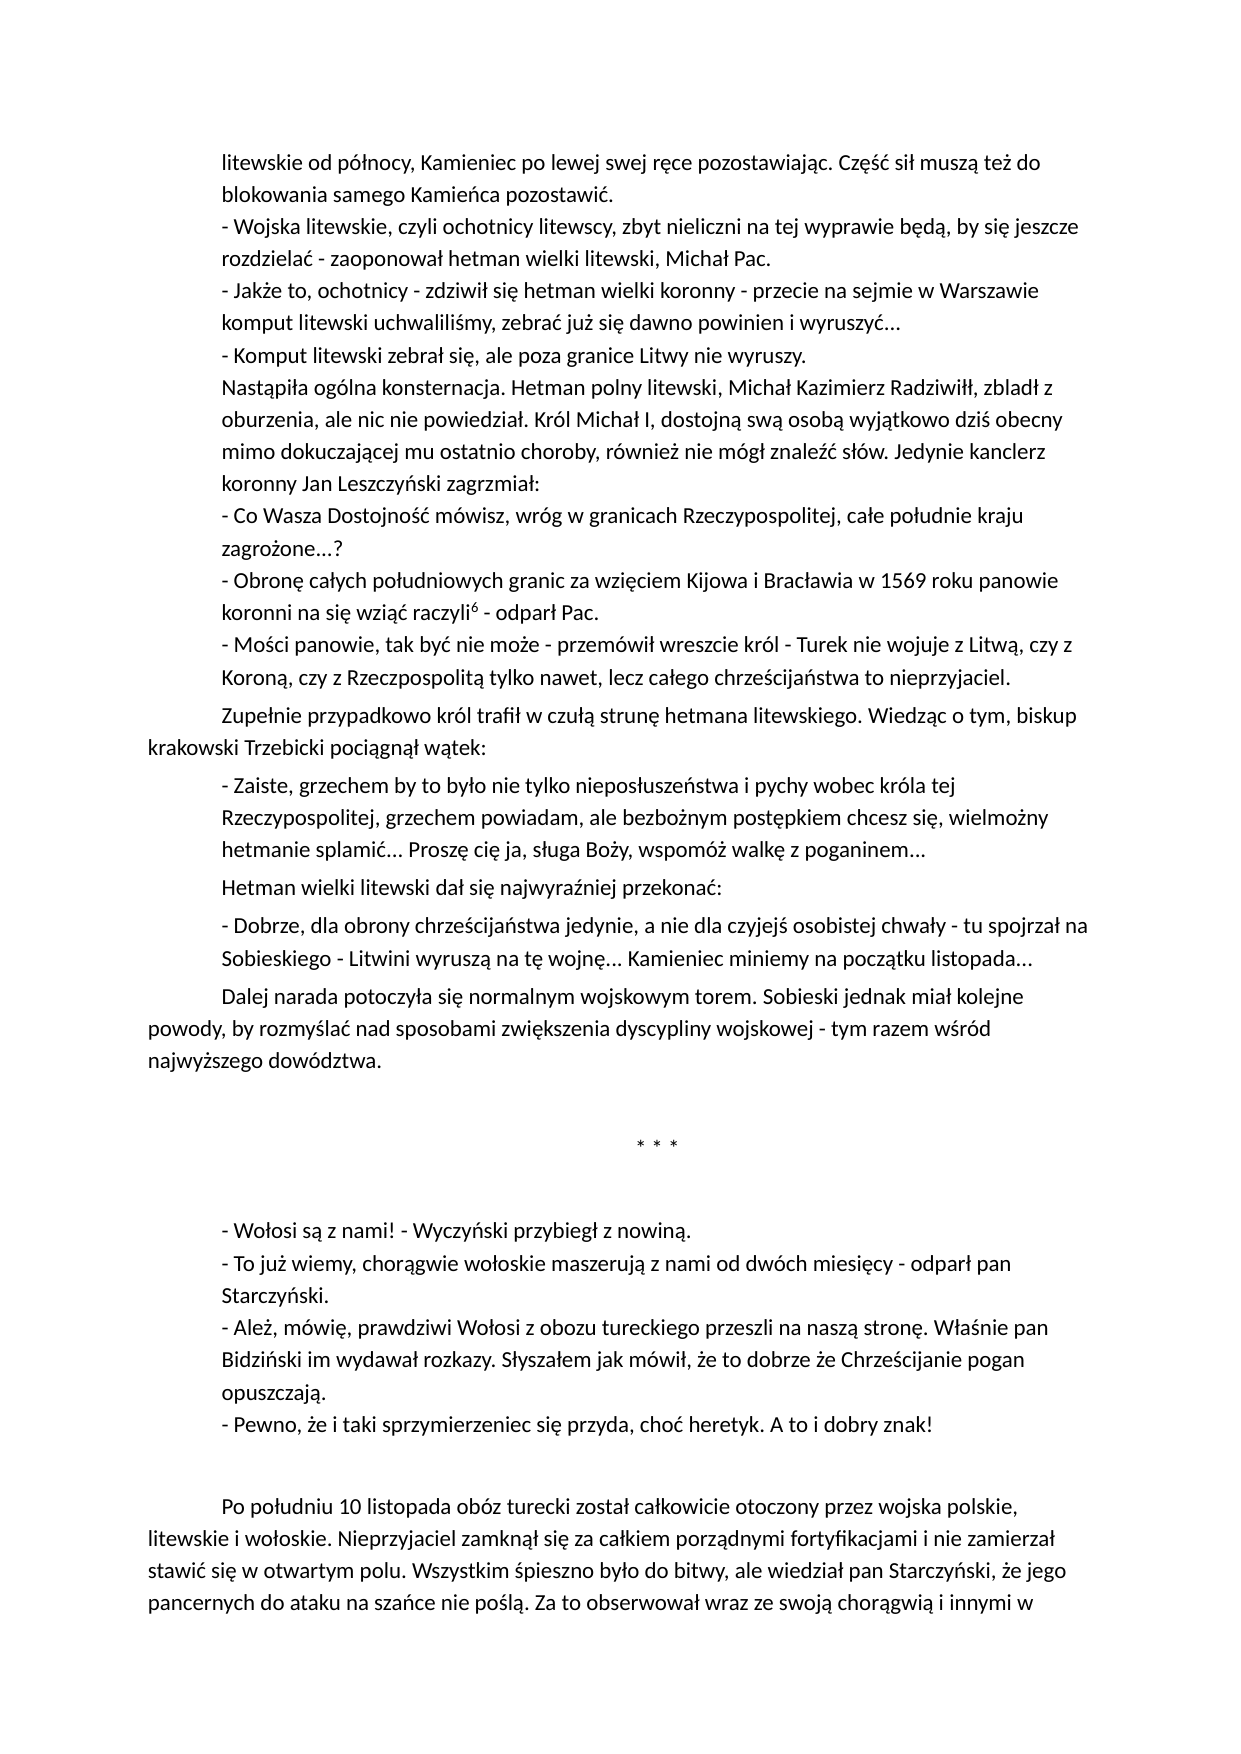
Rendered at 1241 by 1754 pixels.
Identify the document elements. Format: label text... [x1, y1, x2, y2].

text - To już wiemy, chorągwie wołoskie maszerują z nami od dwóch miesięcy - odparł pan Starczyński. [221, 1249, 1093, 1309]
text - Obronę całych południowych granic za wzięciem Kijowa i Bracławia w 1569 roku panowie koronni na się wziąć raczyli - odparł Pac. [221, 566, 1093, 626]
text - Zaiste, grzechem by to było nie tylko nieposłuszeństwa i pychy wobec króla tej Rzeczypospolitej, grzechem powiadam, ale bezbożnym postępkiem chcesz się, wielmożny hetmanie splamić... Proszę cię ja, sługa Boży, wspomóż walkę z poganinem... [221, 771, 1093, 863]
text Nastąpiła ogólna konsternacja. Hetman polny litewski, Michał Kazimierz Radziwiłł, zbladł z oburzenia, ale nic nie powiedział. Król Michał I, dostojną swą osobą wyjątkowo dziś obecny mimo dokuczającej mu ostatnio choroby, również nie mógł znaleźć słów. Jedynie kanclerz koronny Jan Leszczyński zagrzmiał: [221, 373, 1093, 497]
text Dalej narada potoczyła się normalnym wojskowym torem. Sobieski jednak miał kolejne powody, by rozmyślać nad sposobami zwiększenia dyscypliny wojskowej - tym razem wśród najwyższego dowództwa. [148, 982, 1093, 1074]
text - Ależ, mówię, prawdziwi Wołosi z obozu tureckiego przeszli na naszą stronę. Właśnie pan Bidziński im wydawał rozkazy. Słyszałem jak mówił, że to dobrze że Chrześcijanie pogan opuszczają. [221, 1313, 1093, 1406]
text - Pewno, że i taki sprzymierzeniec się przyda, choć heretyk. A to i dobry znak! [221, 1410, 1093, 1438]
text - Komput litewski zebrał się, ale poza granice Litwy nie wyruszy. [221, 341, 1093, 369]
text * * * [148, 1134, 1093, 1162]
text - Wołosi są z nami! - Wyczyński przybiegł z nowiną. [221, 1217, 1093, 1245]
text litewskie od północy, Kamieniec po lewej swej ręce pozostawiając. Część sił muszą też do blokowania samego Kamieńca pozostawić. [221, 148, 1093, 208]
text - Co Wasza Dostojność mówisz, wróg w granicach Rzeczypospolitej, całe południe kraju zagrożone...? [221, 502, 1093, 562]
text - Dobrze, dla obrony chrześcijaństwa jedynie, a nie dla czyjejś osobistej chwały - tu spojrzał na Sobieskiego - Litwini wyruszą na tę wojnę... Kamieniec miniemy na początku listopada... [221, 912, 1093, 972]
text Po południu 10 listopada obóz turecki został całkowicie otoczony przez wojska polskie, litewskie i wołoskie. Nieprzyjaciel zamknął się za całkiem porządnymi fortyfikacjami i nie zamierzał stawić się w otwartym polu. Wszystkim śpieszno było do bitwy, ale wiedział pan Starczyński, że jego pancernych do ataku na szańce nie poślą. Za to obserwował wraz ze swoją chorągwią i innymi w [148, 1492, 1093, 1617]
text - Jakże to, ochotnicy - zdziwił się hetman wielki koronny - przecie na sejmie w Warszawie komput litewski uchwaliliśmy, zebrać już się dawno powinien i wyruszyć... [221, 276, 1093, 337]
text - Wojska litewskie, czyli ochotnicy litewscy, zbyt nieliczni na tej wyprawie będą, by się jeszcze rozdzielać - zaoponował hetman wielki litewski, Michał Pac. [221, 212, 1093, 272]
text Hetman wielki litewski dał się najwyraźniej przekonać: [148, 873, 1093, 902]
text Zupełnie przypadkowo król trafił w czułą strunę hetmana litewskiego. Wiedząc o tym, biskup krakowski Trzebicki pociągnął wątek: [148, 701, 1093, 761]
text - Mości panowie, tak być nie może - przemówił wreszcie król - Turek nie wojuje z Litwą, czy z Koroną, czy z Rzeczpospolitą tylko nawet, lecz całego chrześcijaństwa to nieprzyjaciel. [221, 630, 1093, 691]
